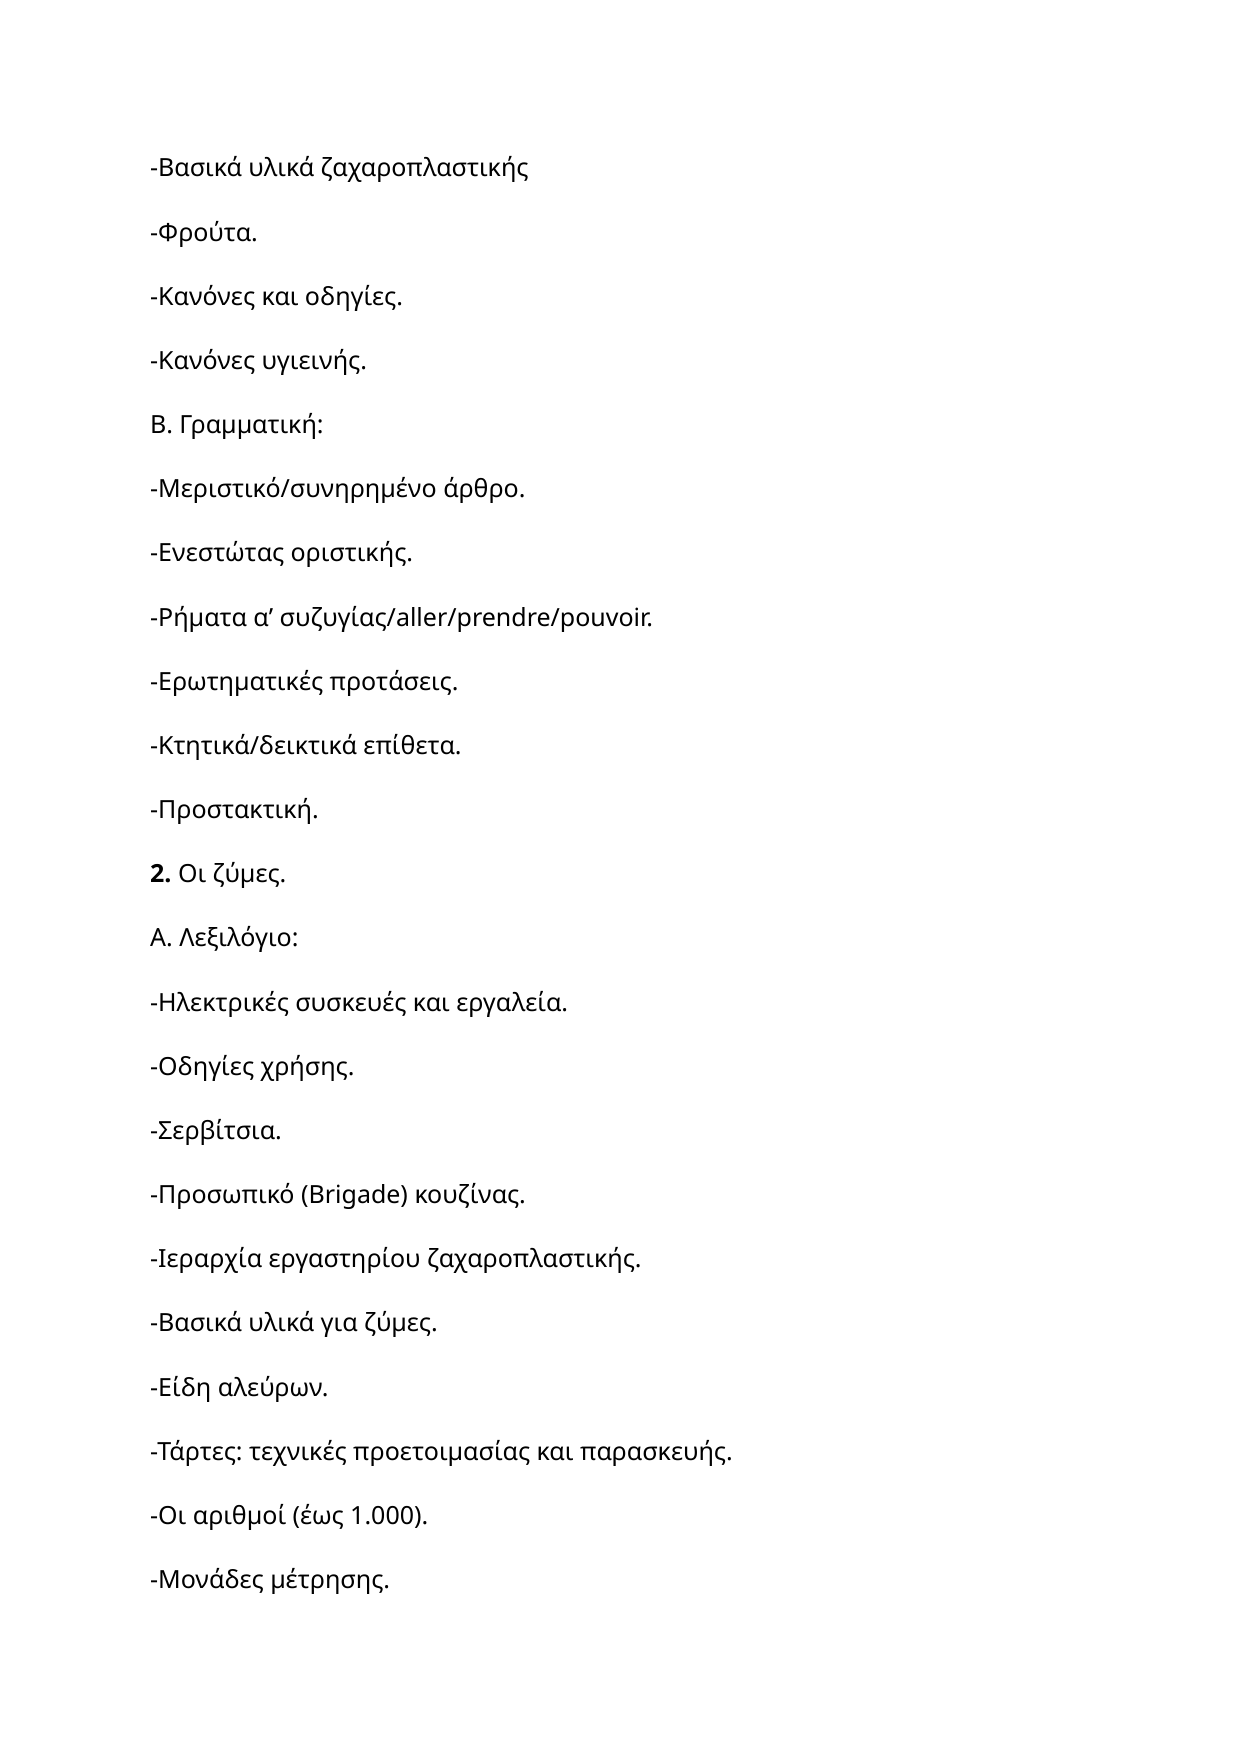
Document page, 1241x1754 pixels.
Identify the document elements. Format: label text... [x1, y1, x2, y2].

text -Τάρτες: τεχνικές προετοιμασίας και παρασκευής. [150, 1433, 1090, 1467]
text -Οι αριθμοί (έως 1.000). [150, 1497, 1090, 1532]
text -Μονάδες μέτρησης. [150, 1562, 1090, 1596]
text 2. Οι ζύμες. [150, 856, 1090, 890]
text -Κανόνες και οδηγίες. [150, 278, 1090, 312]
text -Σερβίτσια. [150, 1112, 1090, 1147]
text -Ενεστώτας οριστικής. [150, 535, 1090, 569]
text -Ρήματα α’ συζυγίας/aller/prendre/pouvoir. [150, 599, 1090, 633]
text -Προστακτική. [150, 792, 1090, 826]
text -Οδηγίες χρήσης. [150, 1048, 1090, 1082]
text -Ηλεκτρικές συσκευές και εργαλεία. [150, 984, 1090, 1018]
text -Βασικά υλικά για ζύμες. [150, 1305, 1090, 1339]
text -Ιεραρχία εργαστηρίου ζαχαροπλαστικής. [150, 1241, 1090, 1275]
text -Κτητικά/δεικτικά επίθετα. [150, 727, 1090, 762]
text Β. Γραμματική: [150, 407, 1090, 441]
text -Κανόνες υγιεινής. [150, 342, 1090, 377]
text -Βασικά υλικά ζαχαροπλαστικής [150, 150, 1090, 184]
text -Προσωπικό (Βrigade) κουζίνας. [150, 1177, 1090, 1211]
text -Φρούτα. [150, 214, 1090, 248]
text -Μεριστικό/συνηρημένο άρθρο. [150, 471, 1090, 505]
text -Ερωτηματικές προτάσεις. [150, 663, 1090, 697]
text -Είδη αλεύρων. [150, 1369, 1090, 1403]
text Α. Λεξιλόγιο: [150, 920, 1090, 954]
